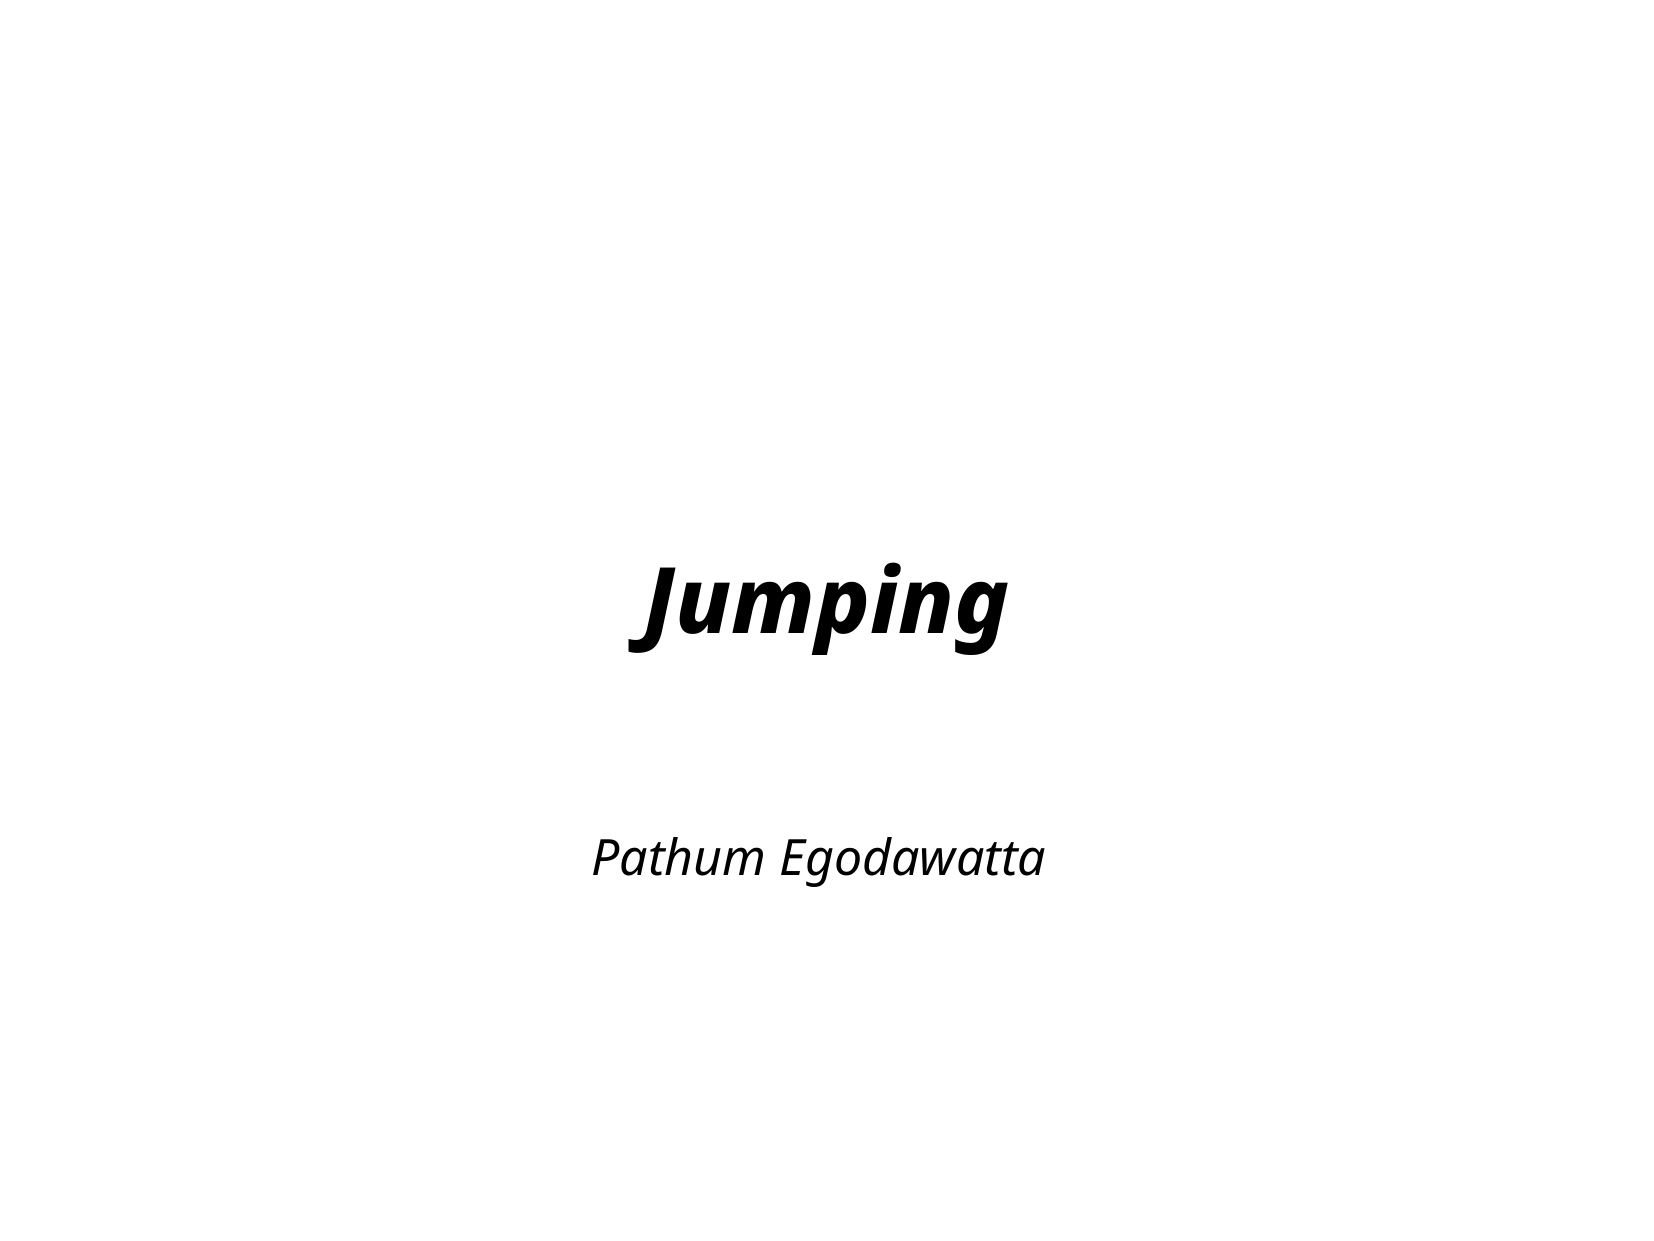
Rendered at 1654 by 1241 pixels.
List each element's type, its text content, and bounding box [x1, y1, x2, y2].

title Jumping [82, 495, 1571, 703]
title Pathum Egodawatta [75, 752, 1564, 961]
